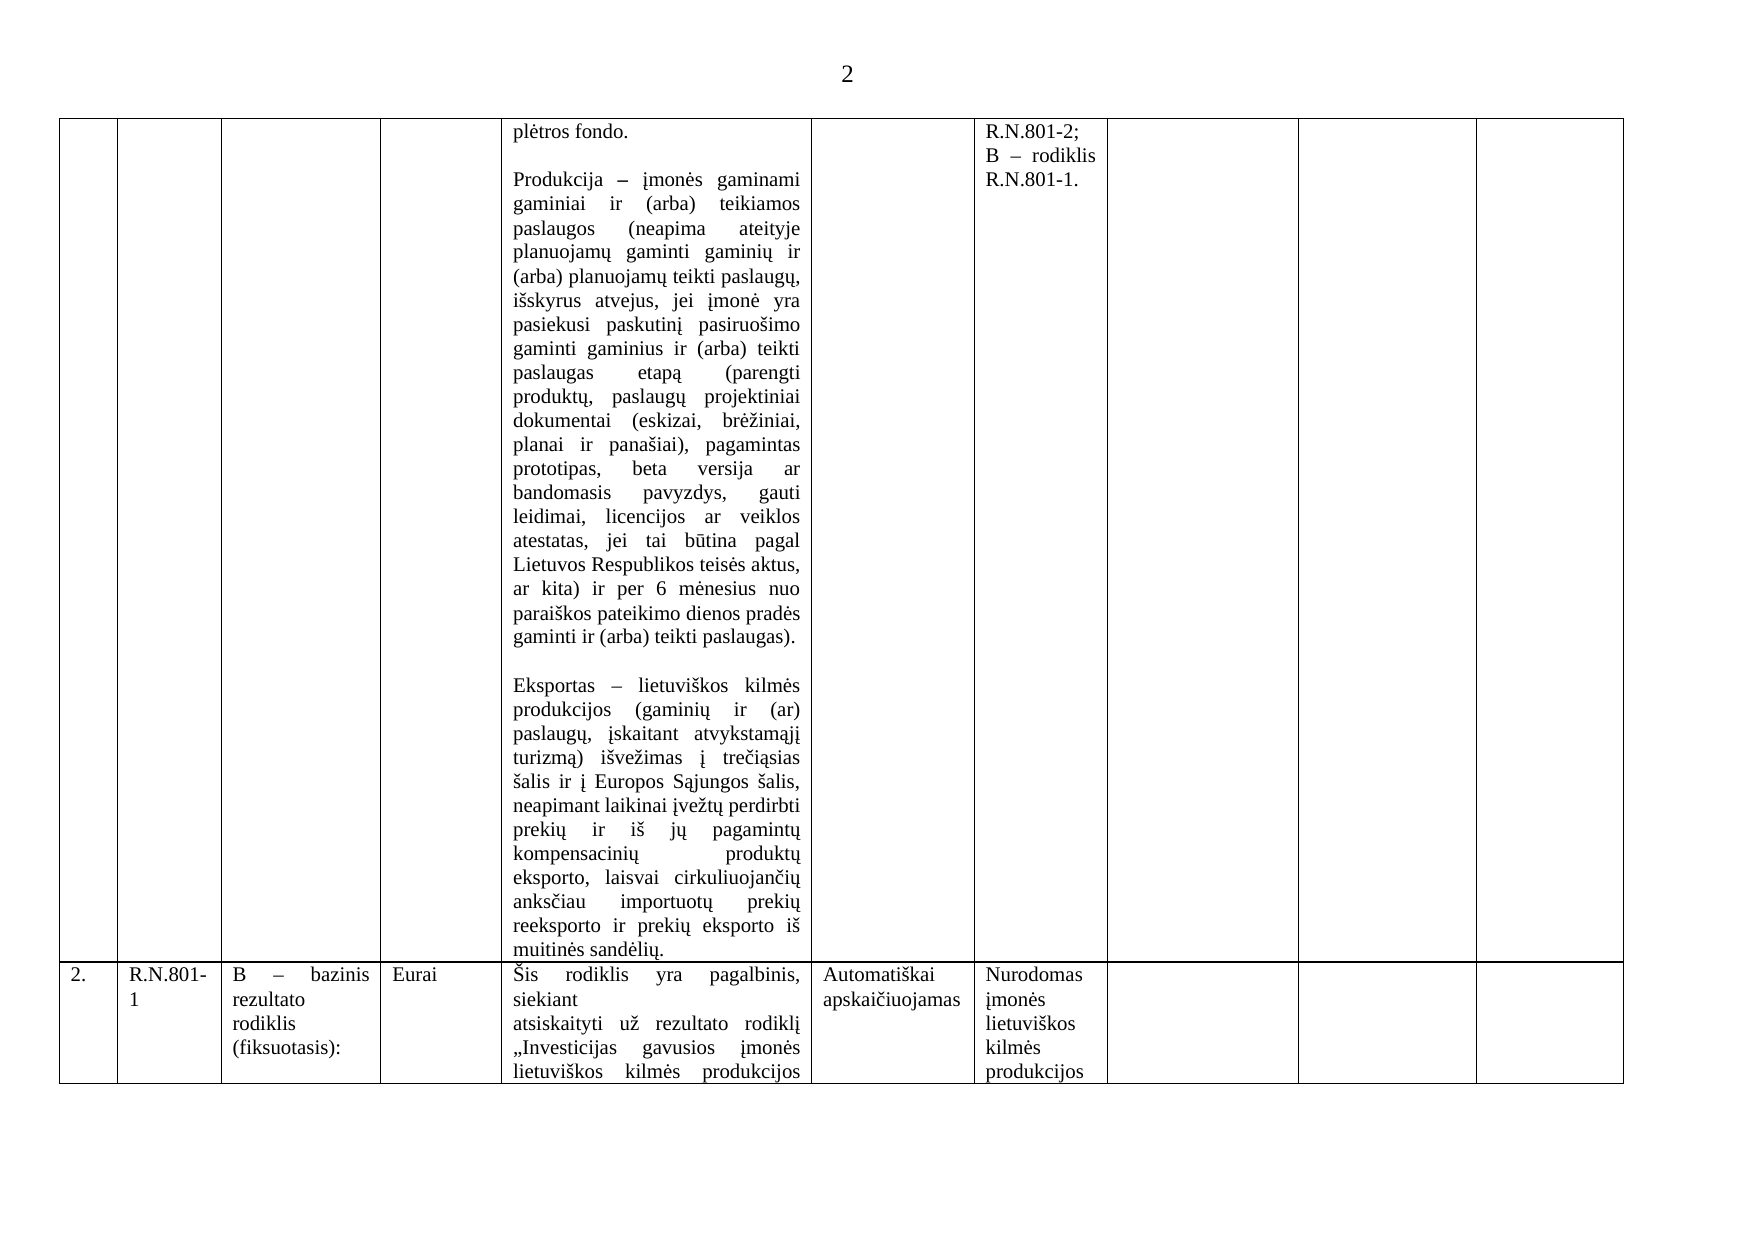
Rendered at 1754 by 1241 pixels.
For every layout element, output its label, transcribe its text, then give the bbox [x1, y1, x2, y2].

table_cell plėtros fondo. Produkcija – įmonės gaminami gaminiai ir (arba) teikiamos paslaugos (neapima ateityje planuojamų gaminti gaminių ir (arba) planuojamų teikti paslaugų, išskyrus atvejus, jei įmonė yra pasiekusi paskutinį pasiruošimo gaminti gaminius ir (arba) teikti paslaugas etapą (parengti produktų, paslaugų projektiniai dokumentai (eskizai, brėžiniai, planai ir panašiai), pagamintas prototipas, beta versija ar bandomasis pavyzdys, gauti leidimai, licencijos ar veiklos atestatas, jei tai būtina pagal Lietuvos Respublikos teisės aktus, ar kita) ir per 6 mėnesius nuo paraiškos pateikimo dienos pradės gaminti ir (arba) teikti paslaugas). Eksportas – lietuviškos kilmės produkcijos (gaminių ir (ar) paslaugų, įskaitant atvykstamąjį turizmą) išvežimas į trečiąsias šalis ir į Europos Sąjungos šalis, neapimant laikinai įvežtų perdirbti prekių ir iš jų pagamintų kompensacinių produktų eksporto, laisvai cirkuliuojančių anksčiau importuotų prekių reeksporto ir prekių eksporto iš muitinės sandėlių. [502, 119, 811, 961]
table_cell 2. [60, 963, 117, 1083]
table_cell [60, 119, 117, 961]
table_cell [1299, 119, 1476, 961]
table_cell [1108, 119, 1298, 961]
table_cell [118, 119, 221, 961]
table_cell [1477, 119, 1623, 961]
table_cell Eurai [381, 963, 501, 1083]
table_cell [1108, 963, 1298, 1083]
table_cell [381, 119, 501, 961]
table_cell B – bazinis rezultato rodiklis (fiksuotasis): [222, 963, 380, 1083]
table_cell R.N.801-1 [118, 963, 221, 1083]
table_cell [222, 119, 380, 961]
table_cell [1299, 963, 1476, 1083]
table_cell Automatiškai apskaičiuojamas [812, 963, 974, 1083]
table_cell Nurodomas įmonės lietuviškos kilmės produkcijos [975, 963, 1107, 1083]
table_cell [812, 119, 974, 961]
table_cell Šis rodiklis yra pagalbinis, siekiant atsiskaityti už rezultato rodiklį „Investicijas gavusios įmonės lietuviškos kilmės produkcijos [502, 963, 811, 1083]
table_cell R.N.801-2; B – rodiklis R.N.801-1. [975, 119, 1107, 961]
table_cell [1477, 963, 1623, 1083]
